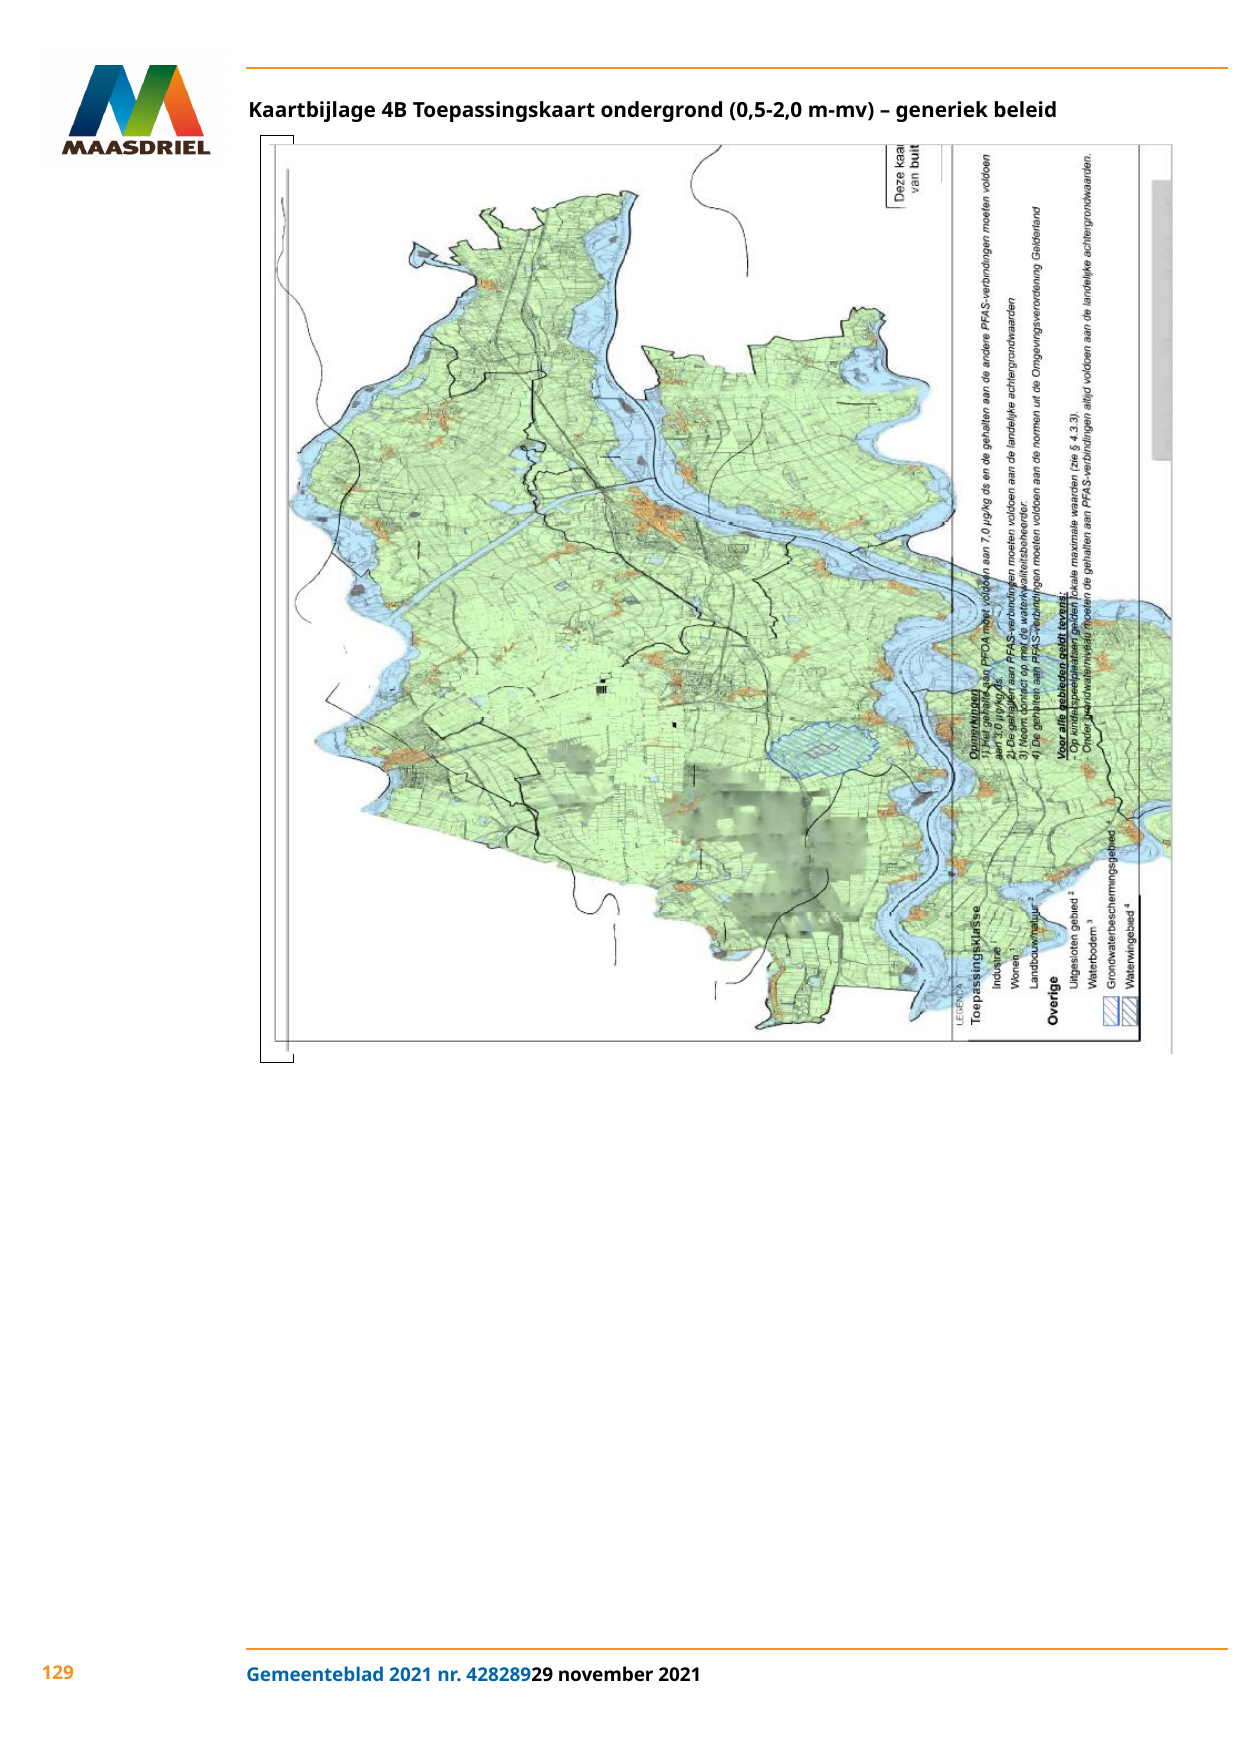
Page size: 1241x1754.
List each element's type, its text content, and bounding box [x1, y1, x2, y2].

picture [41, 47, 231, 172]
picture [268, 144, 1173, 1054]
text Kaartbijlage 4B Toepassingskaart ondergrond (0,5-2,0 m-mv) – generiek beleid [248, 95, 1152, 123]
